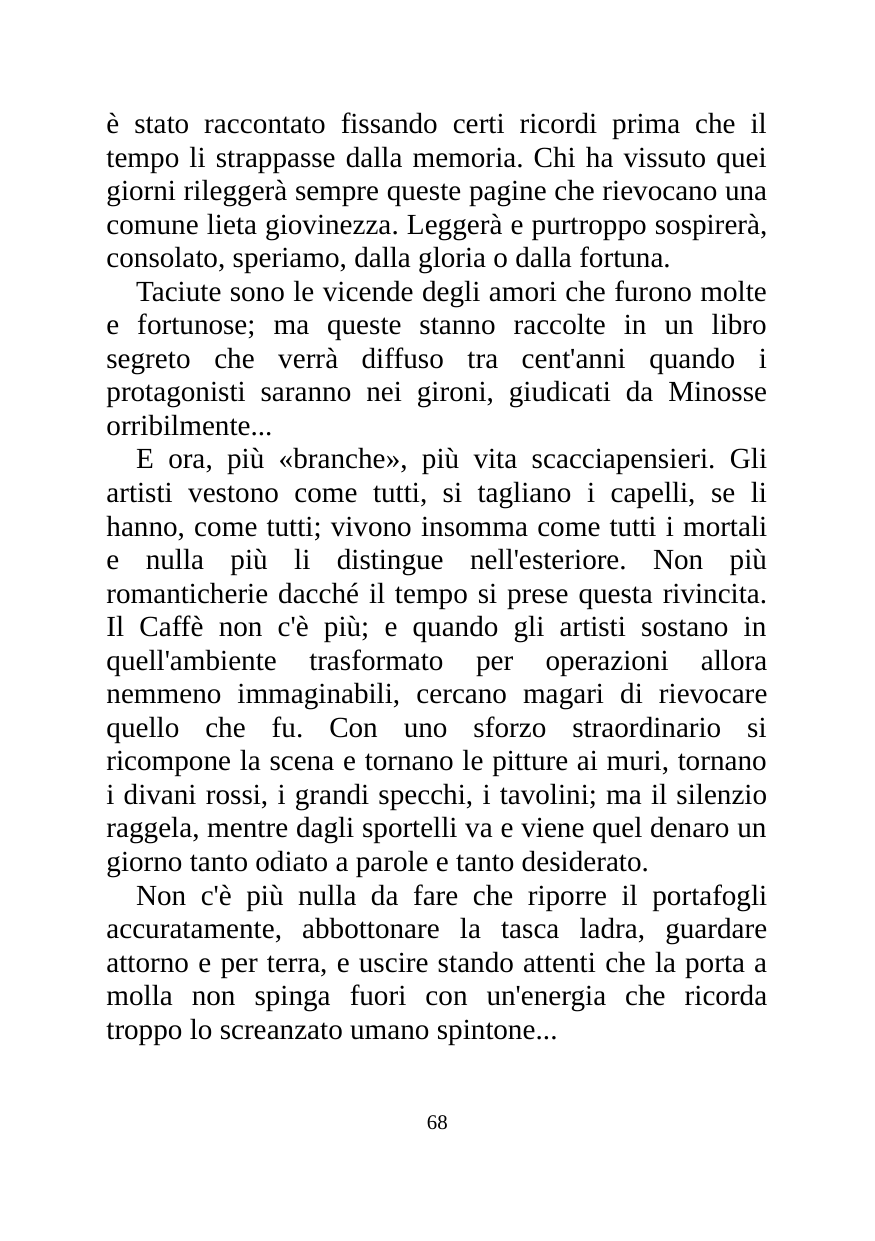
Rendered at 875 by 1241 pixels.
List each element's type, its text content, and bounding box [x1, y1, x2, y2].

text Taciute sono le vicende degli amori che furono molte e fortunose; ma queste stanno raccolte in un libro segreto che verrà diffuso tra cent'anni quando i protagonisti saranno nei gironi, giudicati da Minosse orribilmente... [106, 274, 768, 442]
text Non c'è più nulla da fare che riporre il portafogli accuratamente, abbottonare la tasca ladra, guardare attorno e per terra, e uscire stando attenti che la porta a molla non spinga fuori con un'energia che ricorda troppo lo screanzato umano spintone... [106, 878, 768, 1045]
text è stato raccontato fissando certi ricordi prima che il tempo li strappasse dalla memoria. Chi ha vissuto quei giorni rileggerà sempre queste pagine che rievocano una comune lieta giovinezza. Leggerà e purtroppo sospirerà, consolato, speriamo, dalla gloria o dalla fortuna. [106, 106, 768, 274]
text E ora, più «branche», più vita scacciapensieri. Gli artisti vestono come tutti, si tagliano i capelli, se li hanno, come tutti; vivono insomma come tutti i mortali e nulla più li distingue nell'esteriore. Non più romanticherie dacché il tempo si prese questa rivincita. Il Caffè non c'è più; e quando gli artisti sostano in quell'ambiente trasformato per operazioni allora nemmeno immaginabili, cercano magari di rievocare quello che fu. Con uno sforzo straordinario si ricompone la scena e tornano le pitture ai muri, tornano i divani rossi, i grandi specchi, i tavolini; ma il silenzio raggela, mentre dagli sportelli va e viene quel denaro un giorno tanto odiato a parole e tanto desiderato. [106, 442, 768, 878]
